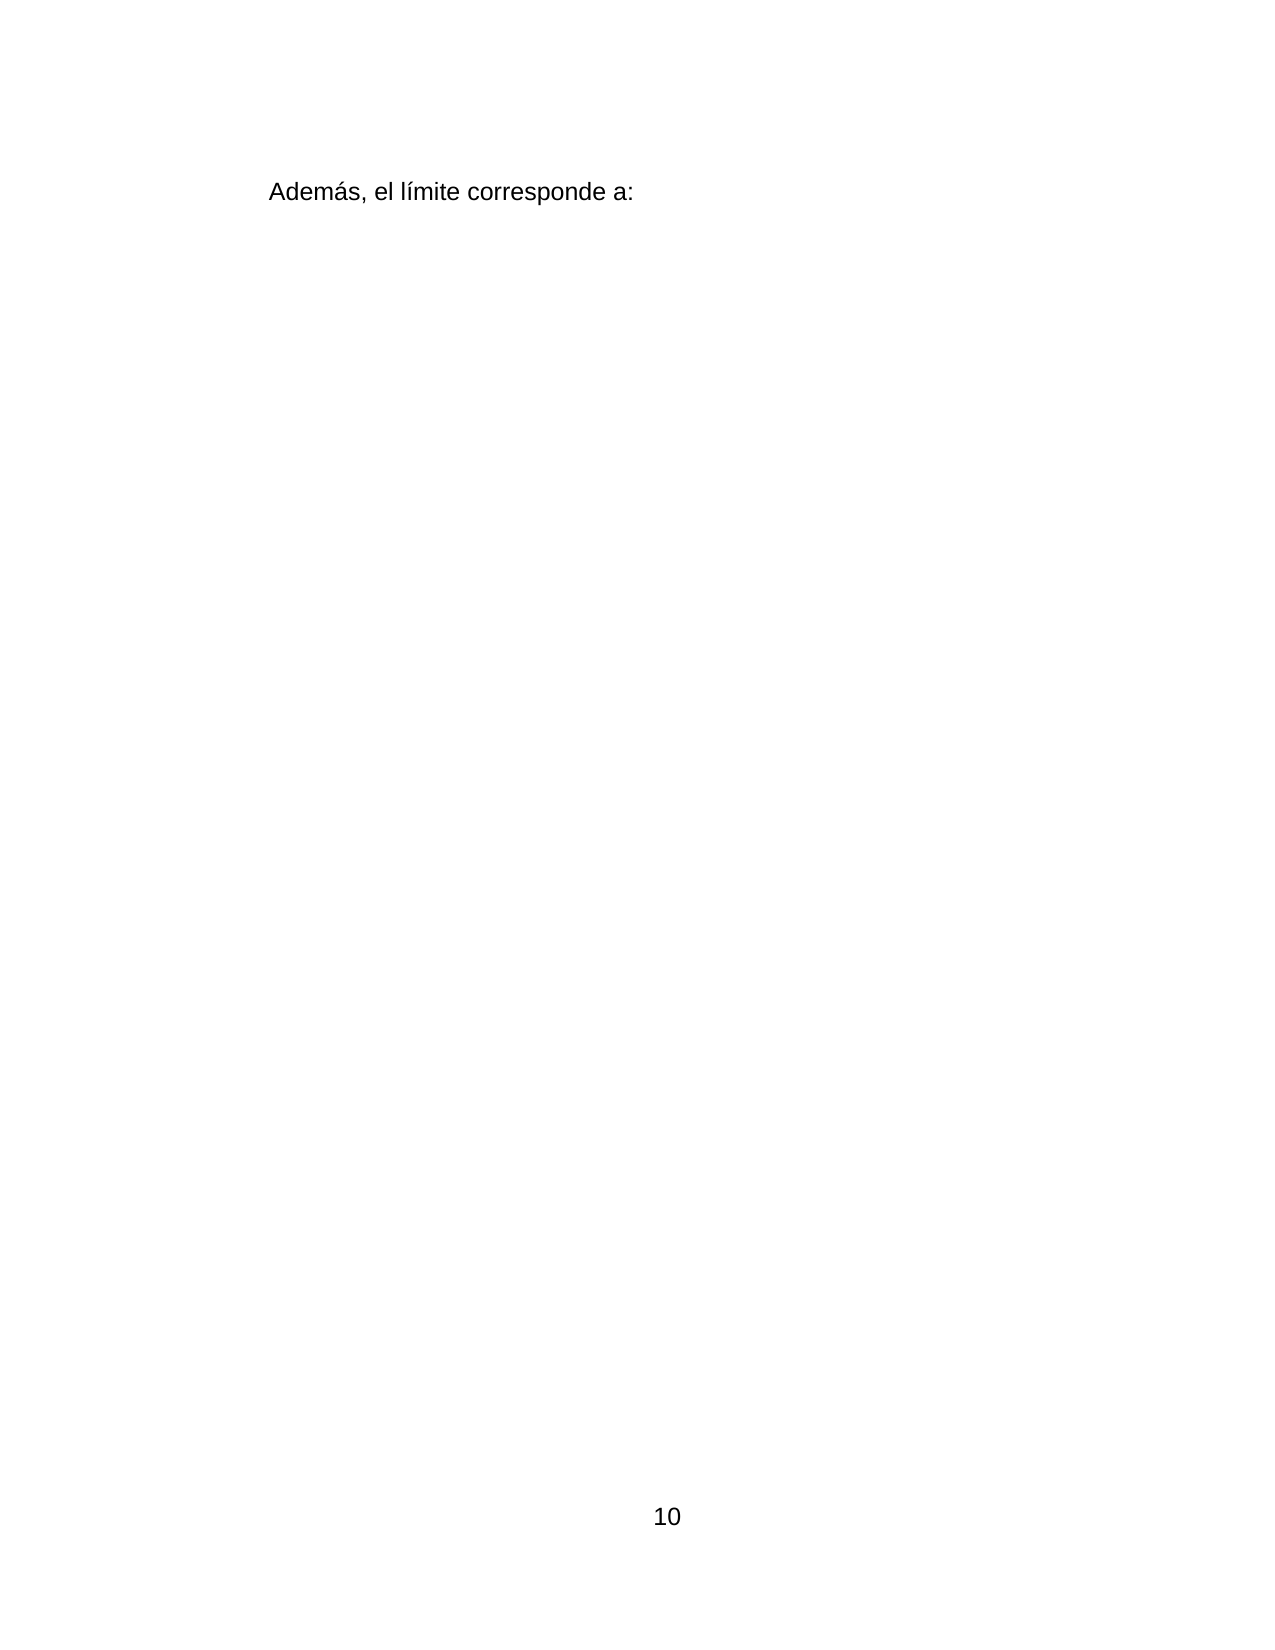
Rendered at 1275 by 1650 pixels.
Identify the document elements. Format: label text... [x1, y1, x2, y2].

text Además, el límite corresponde a: [236, 177, 1098, 206]
